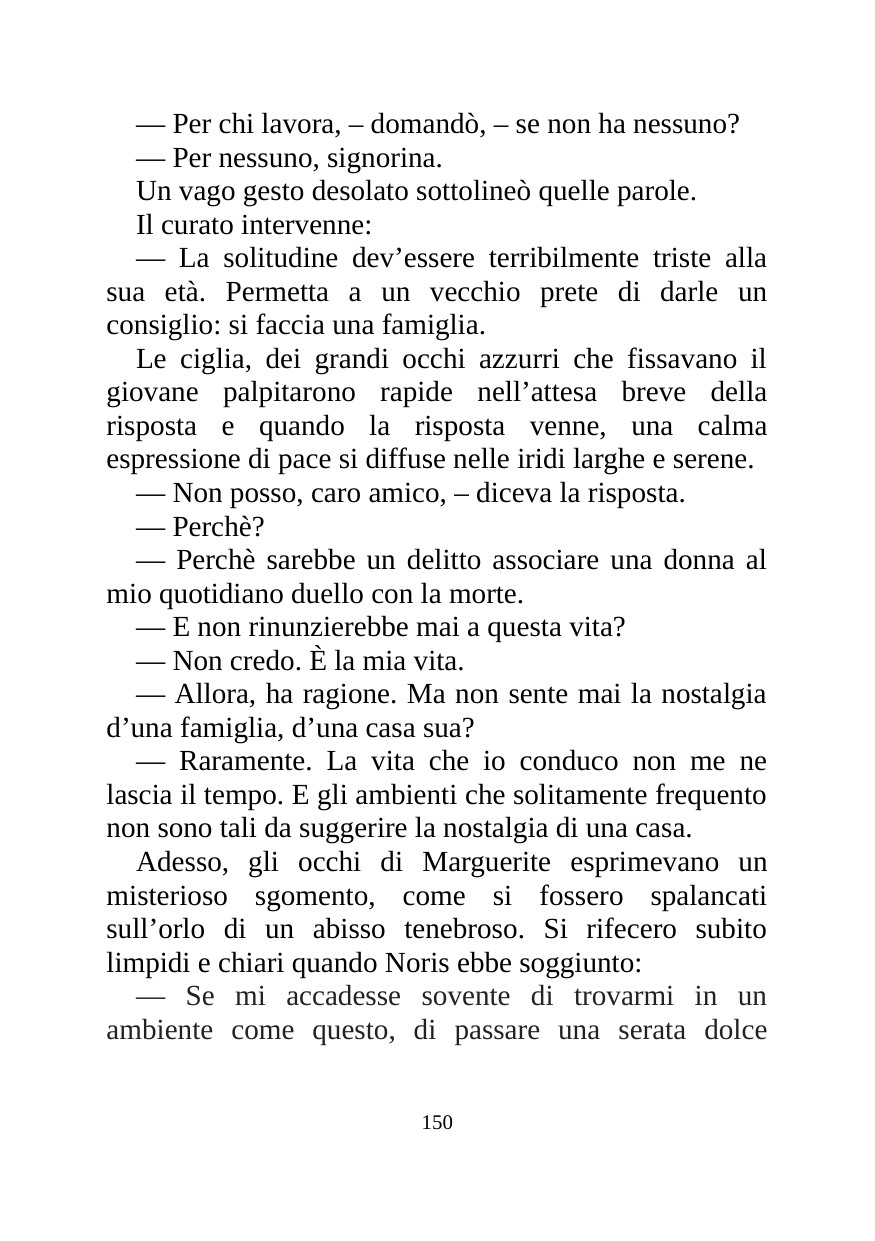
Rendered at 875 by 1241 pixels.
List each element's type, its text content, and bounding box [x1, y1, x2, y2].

text — Allora, ha ragione. Ma non sente mai la nostalgia d’una famiglia, d’una casa sua? [106, 676, 768, 743]
text — Perchè sarebbe un delitto associare una donna al mio quotidiano duello con la morte. [106, 542, 768, 609]
text Un vago gesto desolato sottolineò quelle parole. [106, 173, 768, 207]
text — Raramente. La vita che io conduco non me ne lascia il tempo. E gli ambienti che solitamente frequento non sono tali da suggerire la nostalgia di una casa. [106, 743, 768, 844]
text — E non rinunzierebbe mai a questa vita? [106, 609, 768, 643]
text — Non posso, caro amico, – diceva la risposta. [106, 475, 768, 509]
text Le ciglia, dei grandi occhi azzurri che fissavano il giovane palpitarono rapide nell’attesa breve della risposta e quando la risposta venne, una calma espressione di pace si diffuse nelle iridi larghe e serene. [106, 341, 768, 475]
text — Per nessuno, signorina. [106, 140, 768, 173]
text — Non credo. È la mia vita. [106, 643, 768, 676]
text Adesso, gli occhi di Marguerite esprimevano un misterioso sgomento, come si fossero spalancati sull’orlo di un abisso tenebroso. Si rifecero subito limpidi e chiari quando Noris ebbe soggiunto: [106, 844, 768, 978]
text — Per chi lavora, – domandò, – se non ha nessuno? [106, 106, 768, 140]
text — Perchè? [106, 509, 768, 542]
text — Se mi accadesse sovente di trovarmi in un ambiente come questo, di passare una serata dolce [106, 978, 768, 1045]
text Il curato intervenne: [106, 207, 768, 240]
text — La solitudine dev’essere terribilmente triste alla sua età. Permetta a un vecchio prete di darle un consiglio: si faccia una famiglia. [106, 240, 768, 341]
